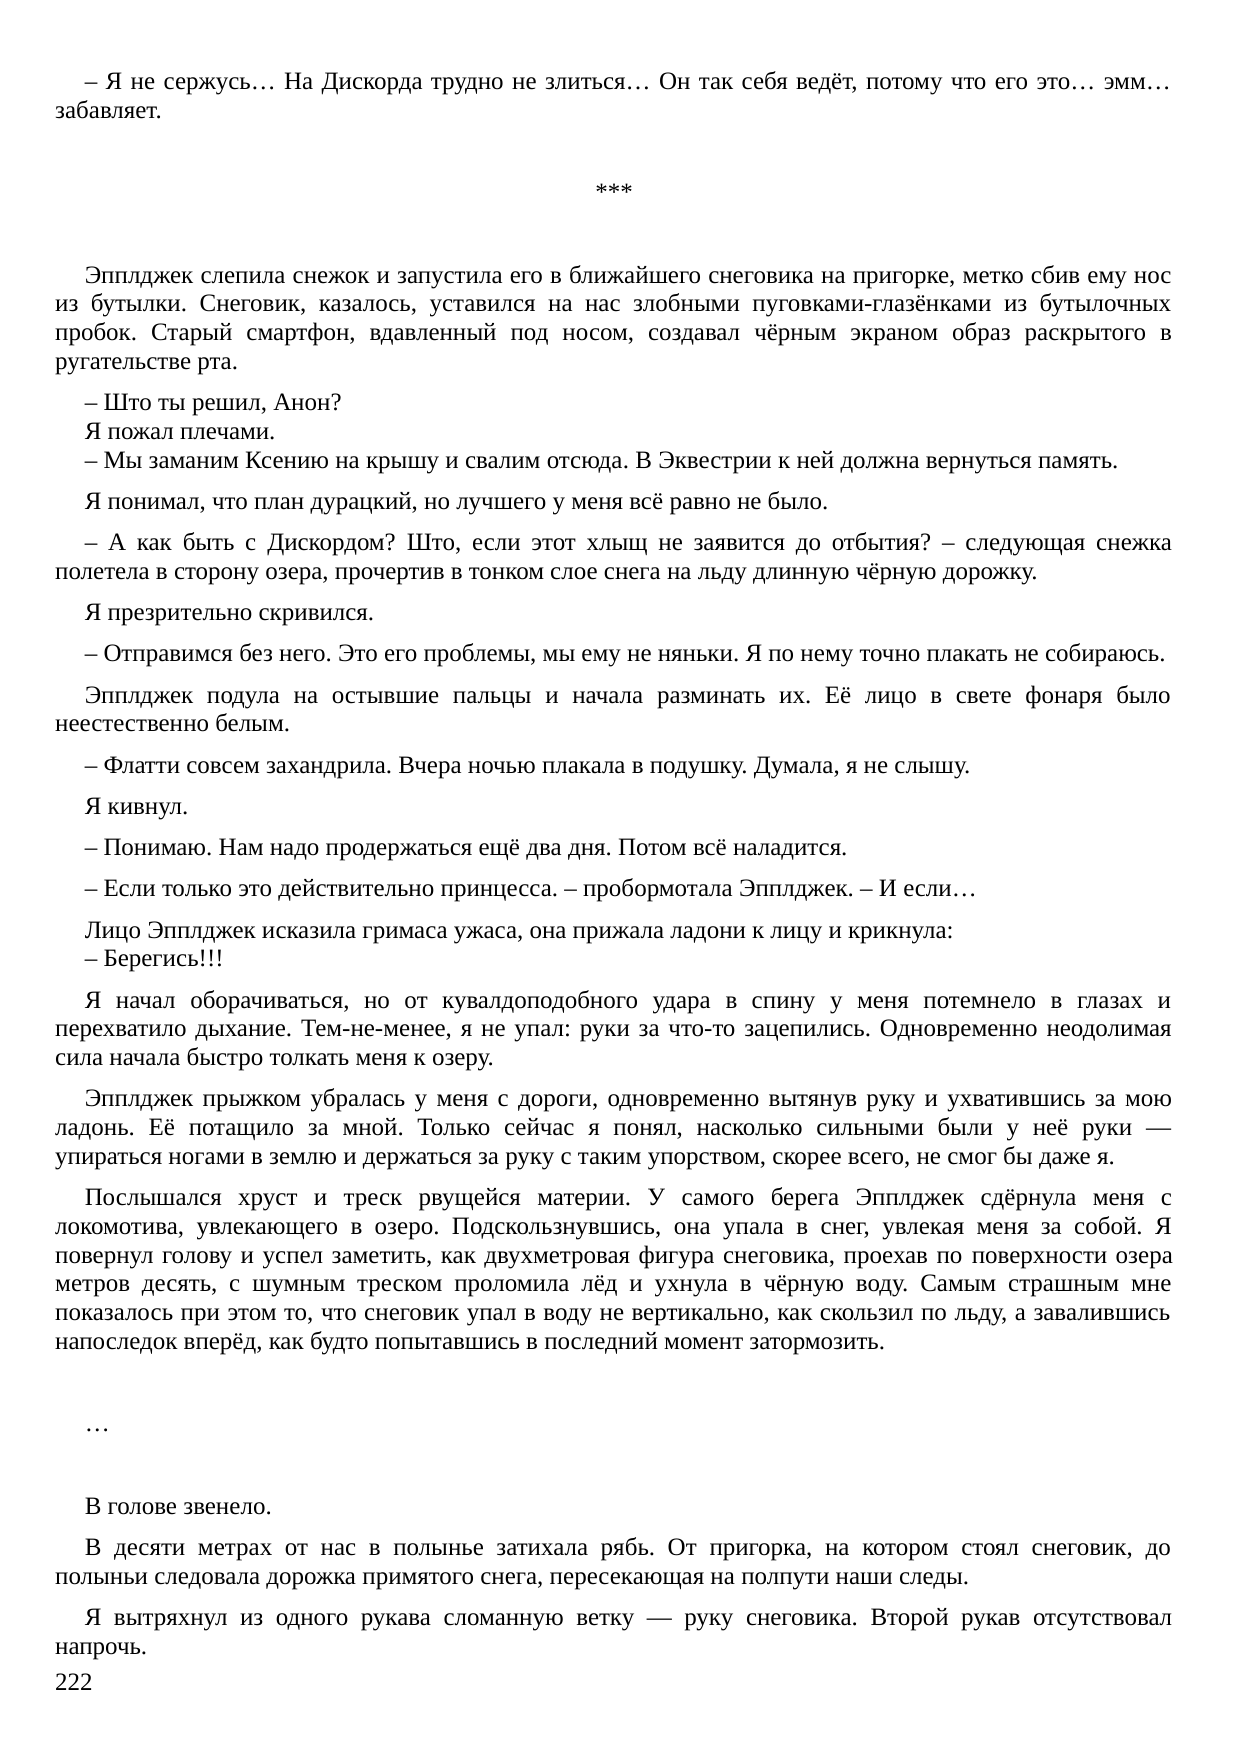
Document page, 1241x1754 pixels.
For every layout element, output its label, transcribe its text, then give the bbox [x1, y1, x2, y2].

text Лицо Эпплджек исказила гримаса ужаса, она прижала ладони к лицу и крикнула: [55, 915, 1173, 943]
text … [55, 1408, 1173, 1437]
text – Мы заманим Ксению на крышу и свалим отсюда. В Эквестрии к ней должна вернуться память. [55, 445, 1173, 473]
text В голове звенело. [55, 1491, 1173, 1520]
text – Што ты решил, Анон? [55, 387, 1173, 416]
text Я начал оборачиваться, но от кувалдоподобного удара в спину у меня потемнело в глазах и перехватило дыхание. Тем-не-менее, я не упал: руки за что-то зацепились. Одновременно неодолимая сила начала быстро толкать меня к озеру. [55, 985, 1173, 1071]
text – Отправимся без него. Это его проблемы, мы ему не няньки. Я по нему точно плакать не собираюсь. [55, 638, 1173, 667]
text Я пожал плечами. [55, 416, 1173, 445]
text – А как быть с Дискордом? Што, если этот хлыщ не заявится до отбытия? – следующая снежка полетела в сторону озера, прочертив в тонком слое снега на льду длинную чёрную дорожку. [55, 527, 1173, 585]
text – Флатти совсем захандрила. Вчера ночью плакала в подушку. Думала, я не слышу. [55, 750, 1173, 778]
text В десяти метрах от нас в полынье затихала рябь. От пригорка, на котором стоял снеговик, до полыньи следовала дорожка примятого снега, пересекающая на полпути наши следы. [55, 1532, 1173, 1590]
text Я презрительно скривился. [55, 597, 1173, 626]
text Я вытряхнул из одного рукава сломанную ветку — руку снеговика. Второй рукав отсутствовал напрочь. [55, 1602, 1173, 1660]
text Послышался хруст и треск рвущейся материи. У самого берега Эпплджек сдёрнула меня с локомотива, увлекающего в озеро. Подскользнувшись, она упала в снег, увлекая меня за собой. Я повернул голову и успел заметить, как двухметровая фигура снеговика, проехав по поверхности озера метров десять, с шумным треском проломила лёд и ухнула в чёрную воду. Самым страшным мне показалось при этом то, что снеговик упал в воду не вертикально, как скользил по льду, а завалившись напоследок вперёд, как будто попытавшись в последний момент затормозить. [55, 1182, 1173, 1355]
text Эпплджек прыжком убралась у меня с дороги, одновременно вытянув руку и ухватившись за мою ладонь. Её потащило за мной. Только сейчас я понял, насколько сильными были у неё руки — упираться ногами в землю и держаться за руку с таким упорством, скорее всего, не смог бы даже я. [55, 1083, 1173, 1170]
text – Понимаю. Нам надо продержаться ещё два дня. Потом всё наладится. [55, 832, 1173, 861]
text – Берегись!!! [55, 943, 1173, 972]
text Я понимал, что план дурацкий, но лучшего у меня всё равно не было. [55, 486, 1173, 515]
text Эпплджек подула на остывшие пальцы и начала разминать их. Её лицо в свете фонаря было неестественно белым. [55, 680, 1173, 737]
text – Если только это действительно принцесса. – пробормотала Эпплджек. – И если… [55, 873, 1173, 902]
text Я кивнул. [55, 791, 1173, 820]
text Эпплджек слепила снежок и запустила его в ближайшего снеговика на пригорке, метко сбив ему нос из бутылки. Снеговик, казалось, уставился на нас злобными пуговками-глазёнками из бутылочных пробок. Старый смартфон, вдавленный под носом, создавал чёрным экраном образ раскрытого в ругательстве рта. [55, 260, 1173, 375]
text *** [55, 177, 1173, 206]
text – Я не сержусь… На Дискорда трудно не злиться… Он так себя ведёт, потому что его это… эмм… забавляет. [55, 66, 1173, 123]
